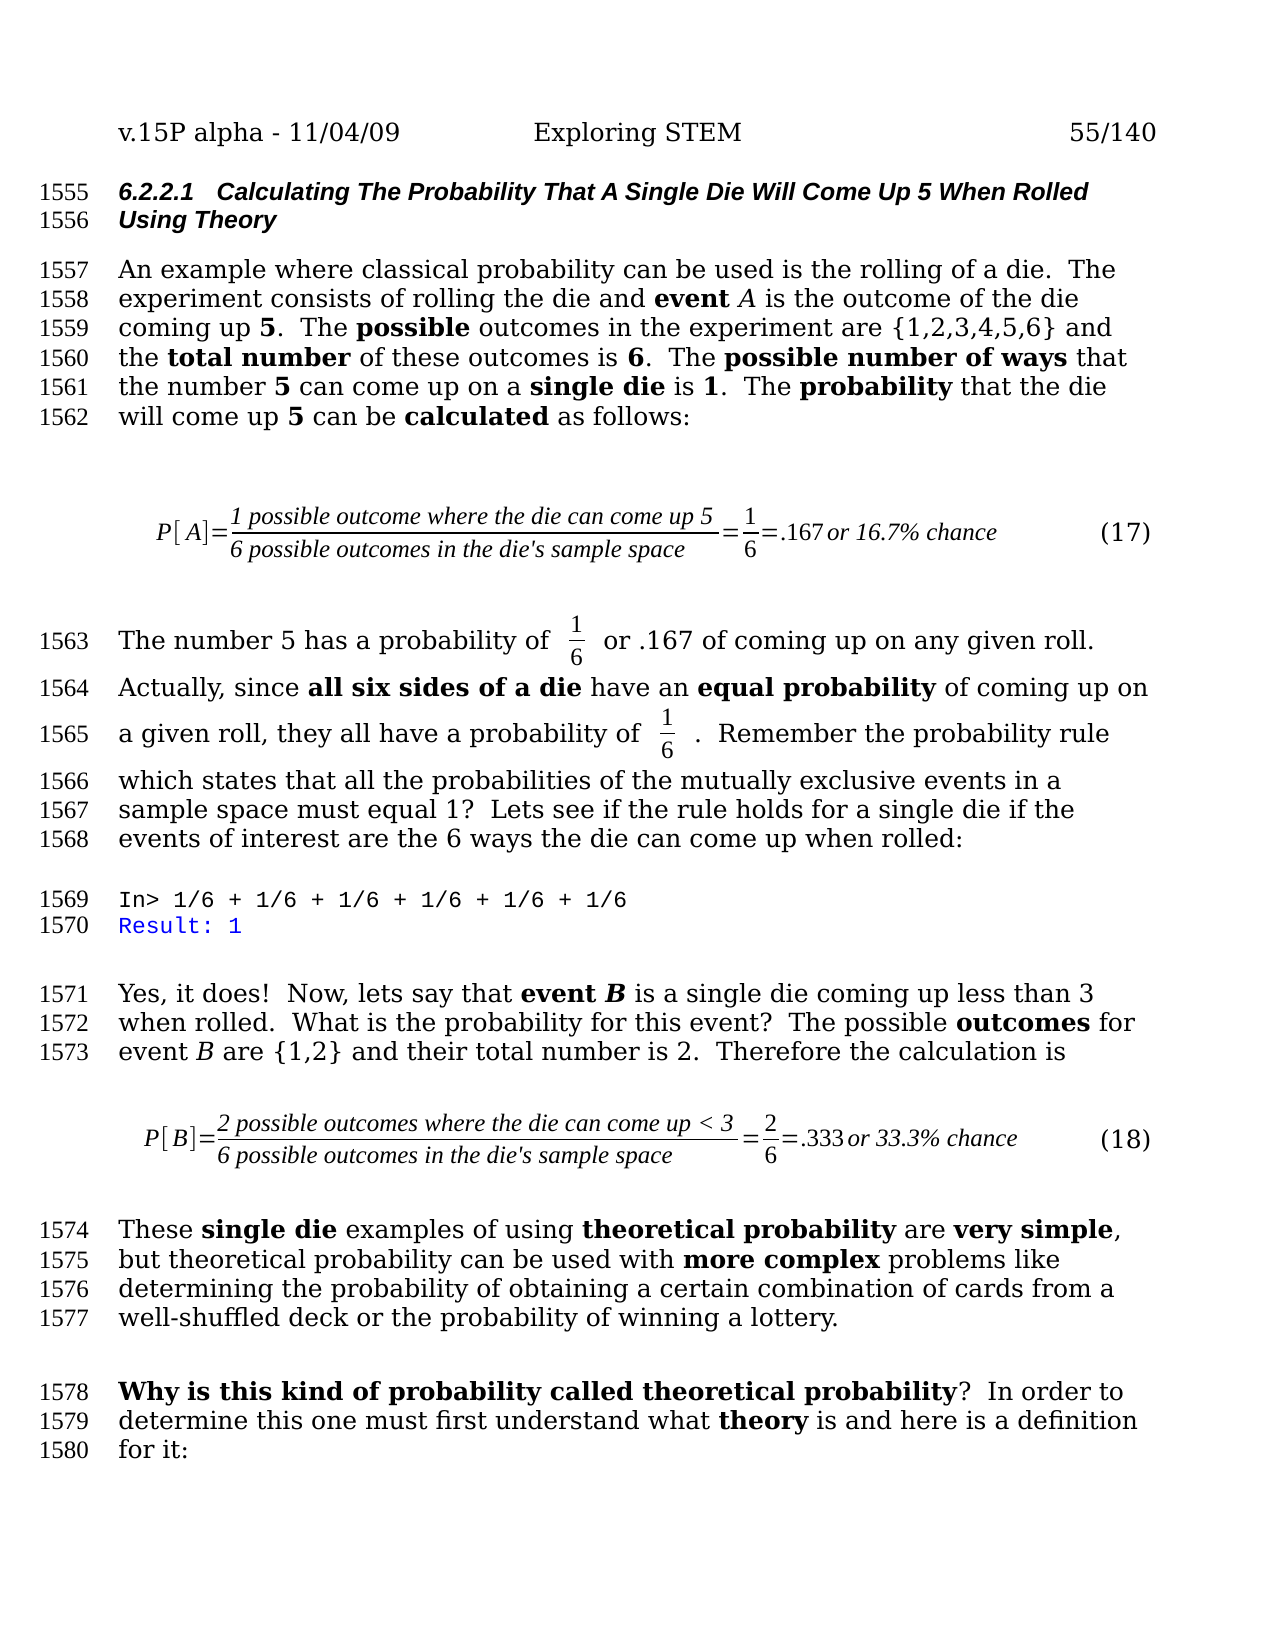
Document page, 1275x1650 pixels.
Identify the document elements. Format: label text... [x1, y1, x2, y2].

text Result: 1 [118, 914, 1157, 940]
table_header (18) [1041, 1102, 1157, 1177]
table_header [118, 1102, 1041, 1177]
text The number 5 has a probability ofor .167 of coming up on any given roll. Actually, since all six sides of a die have an equal probability of coming up on a given roll, they all have a probability of. Remember the probability rule which states that all the probabilities of the mutually exclusive events in a sample space must equal 1? Lets see if the rule holds for a single die if the events of interest are the 6 ways the die can come up when rolled: [118, 609, 1157, 853]
text In> 1/6 + 1/6 + 1/6 + 1/6 + 1/6 + 1/6 [118, 888, 1157, 914]
text Yes, it does! Now, lets say that event B is a single die coming up less than 3 when rolled. What is the probability for this event? The possible outcomes for event B are {1,2} and their total number is 2. Therefore the calculation is [118, 978, 1157, 1066]
subtitle Calculating The Probability That A Single Die Will Come Up 5 When Rolled Using Theory [118, 177, 1157, 234]
text These single die examples of using theoretical probability are very simple, but theoretical probability can be used with more complex problems like determining the probability of obtaining a certain combination of cards from a well-shuffled deck or the probability of winning a lottery. [118, 1215, 1157, 1332]
table_header (17) [1041, 495, 1157, 571]
text Why is this kind of probability called theoretical probability? In order to determine this one must first understand what theory is and here is a definition for it: [118, 1376, 1157, 1464]
table_header [118, 495, 1041, 571]
text An example where classical probability can be used is the rolling of a die. The experiment consists of rolling the die and event A is the outcome of the die coming up 5. The possible outcomes in the experiment are {1,2,3,4,5,6} and the total number of these outcomes is 6. The possible number of ways that the number 5 can come up on a single die is 1. The probability that the die will come up 5 can be calculated as follows: [118, 255, 1157, 431]
